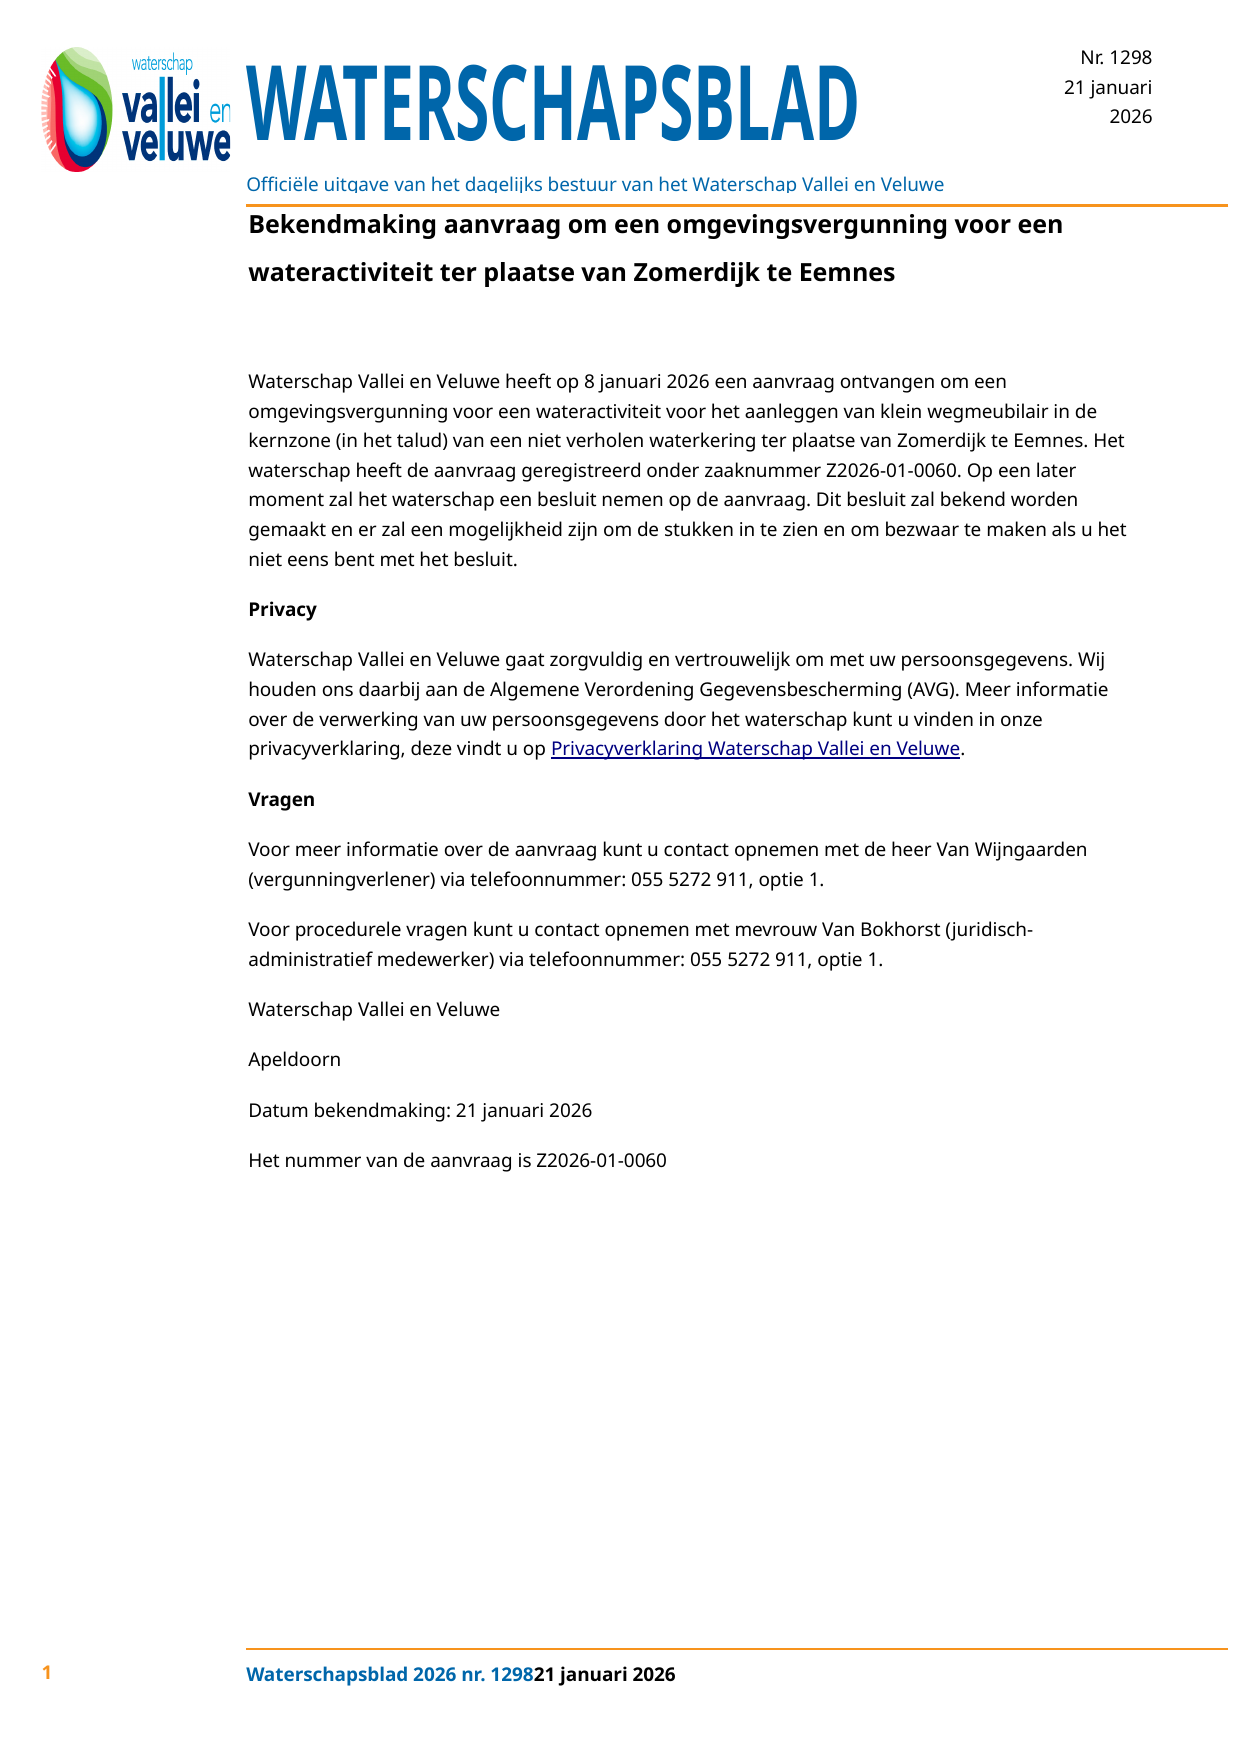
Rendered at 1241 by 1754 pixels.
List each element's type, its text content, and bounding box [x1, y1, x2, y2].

text Het nummer van de aanvraag is Z2026-01-0060 [248, 1147, 1152, 1173]
text Voor procedurele vragen kunt u contact opnemen met mevrouw Van Bokhorst (juridisch-administratief medewerker) via telefoonnummer: 055 5272 911, optie 1. [248, 916, 1152, 972]
text Waterschap Vallei en Veluwe heeft op 8 januari 2026 een aanvraag ontvangen om een omgevingsvergunning voor een wateractiviteit voor het aanleggen van klein wegmeubilair in de kernzone (in het talud) van een niet verholen waterkering ter plaatse van Zomerdijk te Eemnes. Het waterschap heeft de aanvraag geregistreerd onder zaaknummer Z2026-01-0060. Op een later moment zal het waterschap een besluit nemen op de aanvraag. Dit besluit zal bekend worden gemaakt en er zal een mogelijkheid zijn om de stukken in te zien en om bezwaar te maken als u het niet eens bent met het besluit. [248, 368, 1152, 572]
text Voor meer informatie over de aanvraag kunt u contact opnemen met de heer Van Wijngaarden (vergunningverlener) via telefoonnummer: 055 5272 911, optie 1. [248, 836, 1152, 892]
text Bekendmaking aanvraag om een omgevingsvergunning voor een wateractiviteit ter plaatse van Zomerdijk te Eemnes [248, 207, 1152, 288]
text Apeldoorn [248, 1047, 1152, 1072]
text Vragen [248, 786, 1152, 812]
text Waterschap Vallei en Veluwe gaat zorgvuldig en vertrouwelijk om met uw persoonsgegevens. Wij houden ons daarbij aan de Algemene Verordening Gegevensbescherming (AVG). Meer informatie over de verwerking van uw persoonsgegevens door het waterschap kunt u vinden in onze privacyverklaring, deze vindt u op Privacyverklaring Waterschap Vallei en Veluwe. [248, 647, 1152, 761]
text Waterschap Vallei en Veluwe [248, 996, 1152, 1022]
text Privacy [248, 596, 1152, 622]
text Datum bekendmaking: 21 januari 2026 [248, 1097, 1152, 1123]
picture [41, 47, 231, 172]
